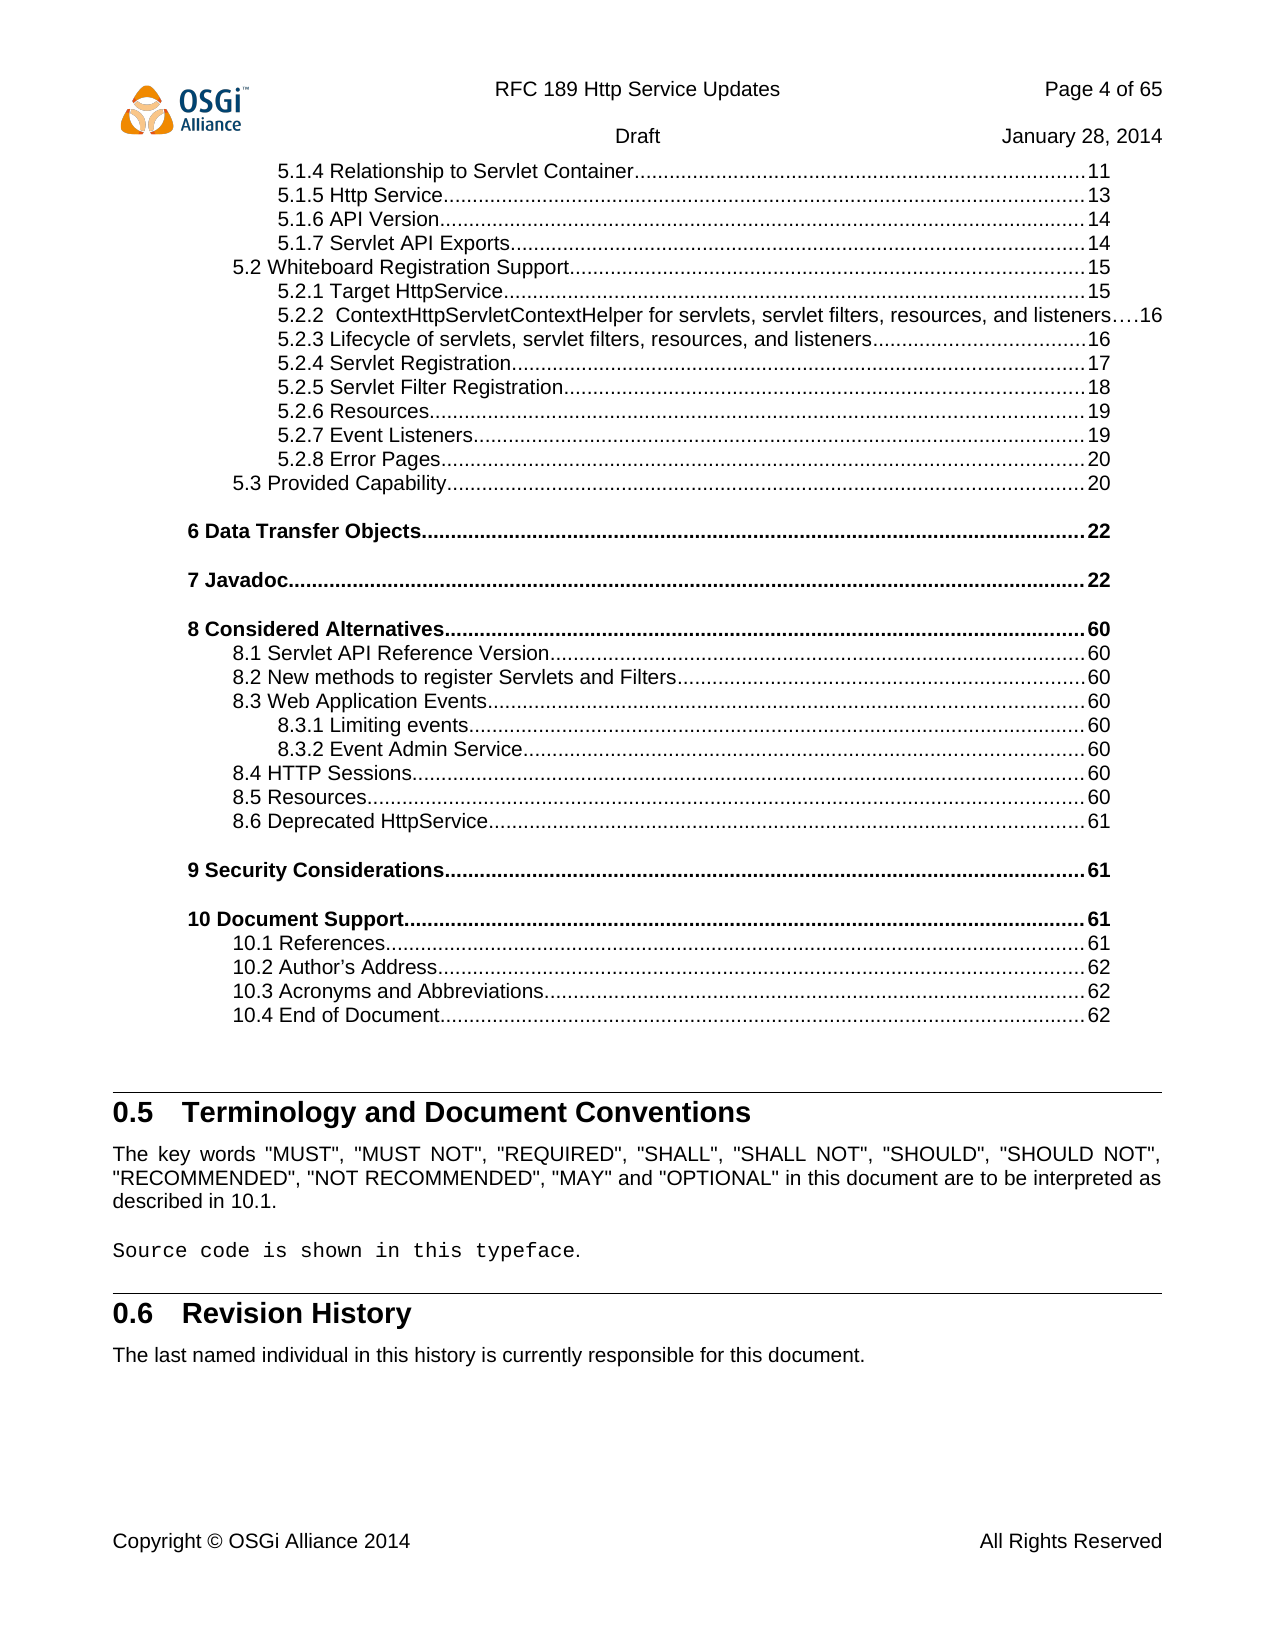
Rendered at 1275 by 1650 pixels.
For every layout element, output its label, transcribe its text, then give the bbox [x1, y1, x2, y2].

text 5.1.7 Servlet API Exports 14 [277, 231, 1162, 255]
text Source code is shown in this typeface. [112, 1238, 1162, 1264]
text 7 Javadoc 22 [187, 568, 1162, 592]
text The key words "MUST", "MUST NOT", "REQUIRED", "SHALL", "SHALL NOT", "SHOULD", "SHOULD NOT", "RECOMMENDED", "NOT RECOMMENDED", "MAY" and "OPTIONAL" in this document are to be interpreted as described in . [112, 1141, 1162, 1213]
text 6 Data Transfer Objects 22 [187, 519, 1162, 543]
text 5.2.5 Servlet Filter Registration 18 [277, 374, 1162, 398]
text 9 Security Considerations 61 [187, 858, 1162, 882]
text 8.6 Deprecated HttpService 61 [232, 809, 1162, 833]
text 5.2.1 Target HttpService 15 [277, 279, 1162, 303]
text 10.3 Acronyms and Abbreviations 62 [232, 979, 1162, 1003]
text 5.2.8 Error Pages 20 [277, 446, 1162, 470]
text The last named individual in this history is currently responsible for this document. [112, 1342, 1162, 1366]
text 5.2.3 Lifecycle of servlets, servlet filters, resources, and listeners 16 [277, 327, 1162, 351]
text 5.1.4 Relationship to Servlet Container 11 [277, 159, 1162, 183]
text 10.2 Author’s Address 62 [232, 955, 1162, 979]
subtitle Revision History [112, 1294, 1162, 1330]
text 5.1.6 API Version 14 [277, 207, 1162, 231]
text 8.1 Servlet API Reference Version 60 [232, 641, 1162, 665]
text 5.2.6 Resources 19 [277, 398, 1162, 422]
text 8.3.2 Event Admin Service 60 [277, 737, 1162, 761]
text 5.2.4 Servlet Registration 17 [277, 351, 1162, 374]
picture [113, 78, 257, 142]
subtitle Terminology and Document Conventions [112, 1093, 1162, 1129]
text 8.3.1 Limiting events 60 [277, 713, 1162, 737]
text 10.1 References 61 [232, 931, 1162, 955]
text 8.3 Web Application Events 60 [232, 689, 1162, 713]
text 8.2 New methods to register Servlets and Filters 60 [232, 665, 1162, 689]
text 5.3 Provided Capability 20 [232, 470, 1162, 494]
text 5.2.7 Event Listeners 19 [277, 422, 1162, 446]
text 10.4 End of Document 62 [232, 1003, 1162, 1027]
text 10 Document Support 61 [187, 907, 1162, 931]
text 5.2.2 ContextHttpServletContextHelper for servlets, servlet filters, resources, and listeners 16 [277, 303, 1162, 327]
text 8.5 Resources 60 [232, 785, 1162, 809]
text 5.2 Whiteboard Registration Support 15 [232, 255, 1162, 279]
text 5.1.5 Http Service 13 [277, 183, 1162, 207]
text 8 Considered Alternatives 60 [187, 617, 1162, 641]
text 8.4 HTTP Sessions 60 [232, 761, 1162, 785]
